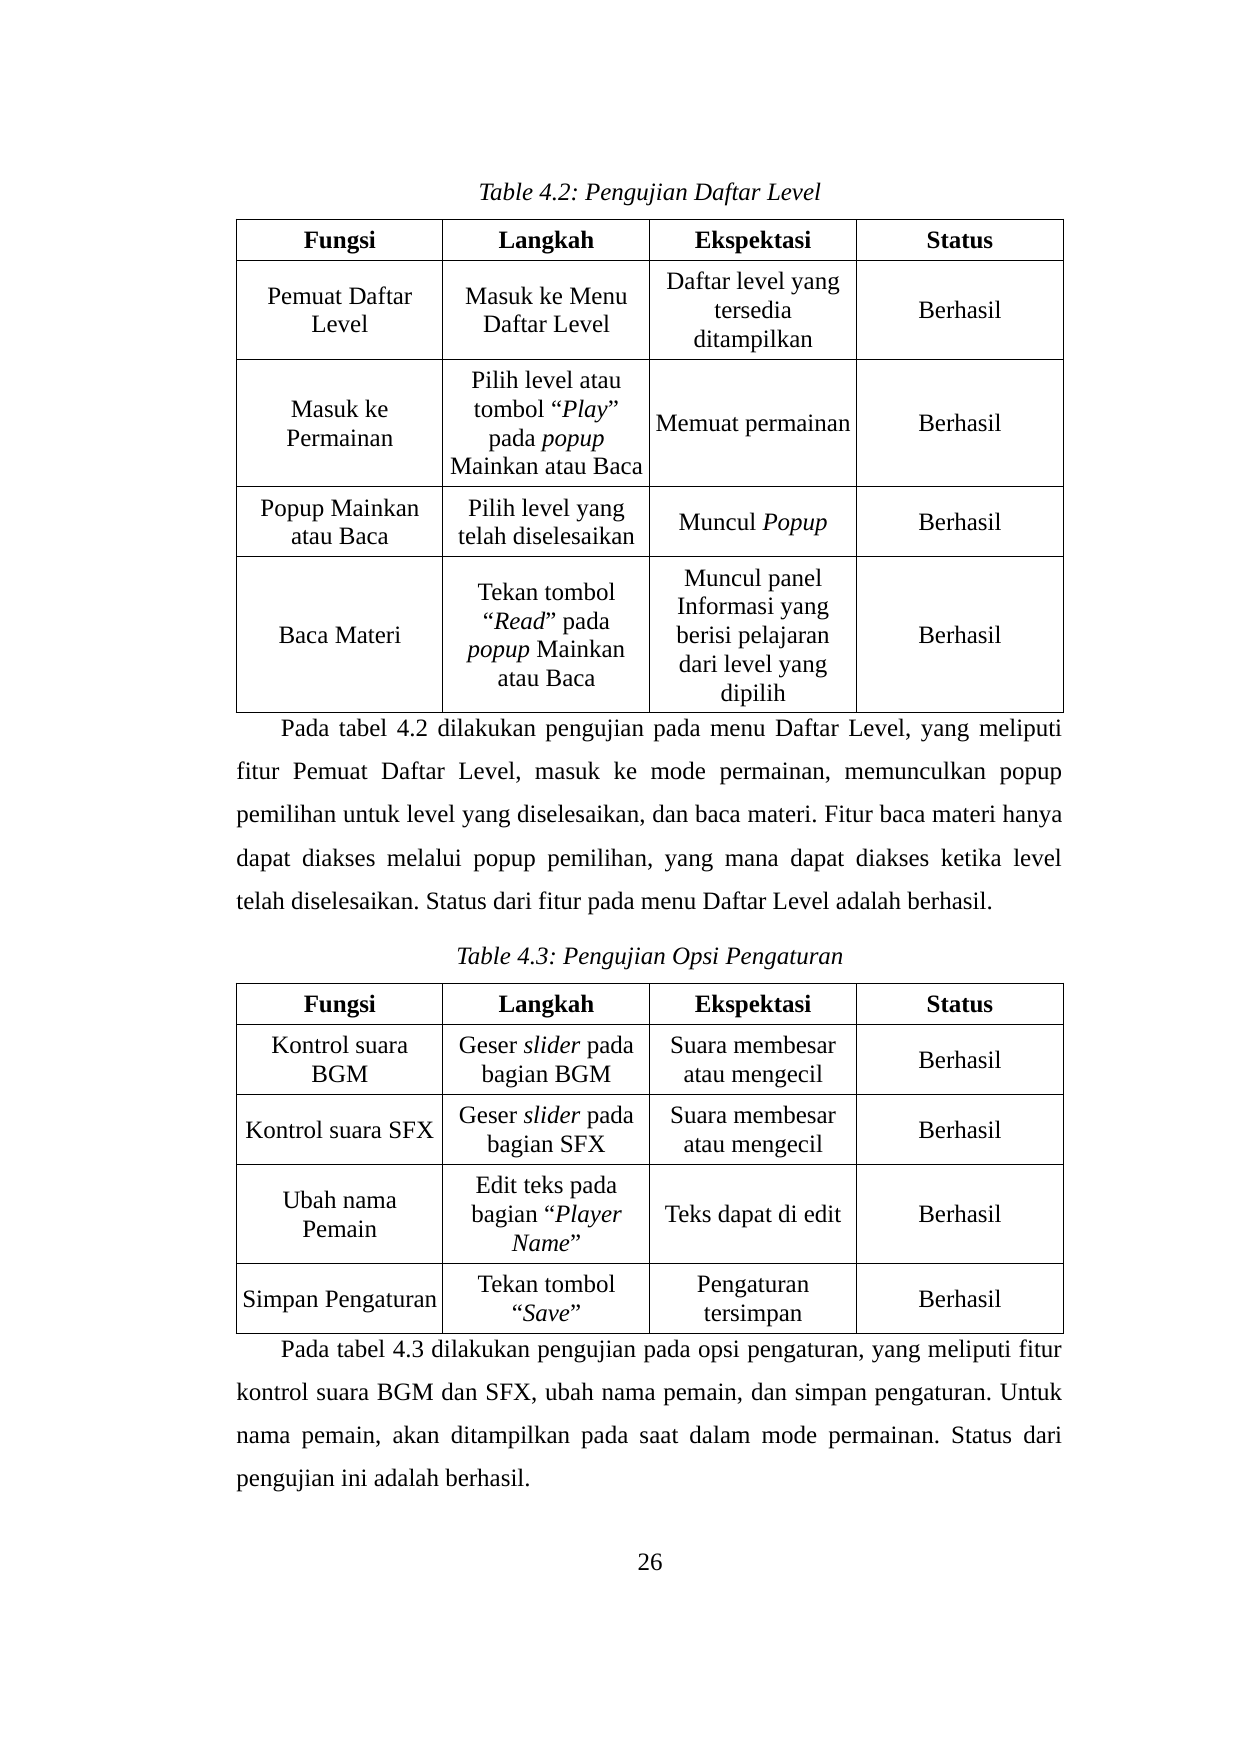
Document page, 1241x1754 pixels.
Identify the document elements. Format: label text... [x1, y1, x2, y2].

table_cell Berhasil [857, 261, 1063, 358]
table_cell Berhasil [857, 360, 1063, 486]
text Table 4.2: Pengujian Daftar Level [236, 177, 1063, 206]
table_cell Suara membesar atau mengecil [650, 1025, 856, 1094]
table_cell Berhasil [857, 557, 1063, 712]
table_cell Suara membesar atau mengecil [650, 1095, 856, 1164]
table_cell Tekan tombol “Save” [443, 1264, 649, 1333]
table_cell Masuk ke Menu Daftar Level [443, 261, 649, 358]
table_header Langkah [443, 220, 649, 260]
table_cell Pemuat Daftar Level [237, 261, 442, 358]
table_cell Muncul panel Informasi yang berisi pelajaran dari level yang dipilih [650, 557, 856, 712]
table_cell Berhasil [857, 487, 1063, 556]
table_cell Pengaturan tersimpan [650, 1264, 856, 1333]
table_cell Pilih level atau tombol “Play” pada popup Mainkan atau Baca [443, 360, 649, 486]
text Table 4.3: Pengujian Opsi Pengaturan [236, 941, 1063, 970]
text Pada tabel 4.3 dilakukan pengujian pada opsi pengaturan, yang meliputi fitur kontrol suara BGM dan SFX, ubah nama pemain, dan simpan pengaturan. Untuk nama pemain, akan ditampilkan pada saat dalam mode permainan. Status dari pengujian ini adalah berhasil. [236, 1334, 1063, 1492]
text Pada tabel 4.2 dilakukan pengujian pada menu Daftar Level, yang meliputi fitur Pemuat Daftar Level, masuk ke mode permainan, memunculkan popup pemilihan untuk level yang diselesaikan, dan baca materi. Fitur baca materi hanya dapat diakses melalui popup pemilihan, yang mana dapat diakses ketika level telah diselesaikan. Status dari fitur pada menu Daftar Level adalah berhasil. [236, 713, 1063, 914]
table_cell Edit teks pada bagian “Player Name” [443, 1165, 649, 1263]
table_cell Baca Materi [237, 557, 442, 712]
table_cell Kontrol suara BGM [237, 1025, 442, 1094]
table_cell Tekan tombol “Read” pada popup Mainkan atau Baca [443, 557, 649, 712]
table_header Langkah [443, 984, 649, 1024]
table_cell Daftar level yang tersedia ditampilkan [650, 261, 856, 358]
table_cell Simpan Pengaturan [237, 1264, 442, 1333]
table_header Status [857, 220, 1063, 260]
table_cell Berhasil [857, 1095, 1063, 1164]
table_cell Geser slider pada bagian SFX [443, 1095, 649, 1164]
table_cell Muncul Popup [650, 487, 856, 556]
table_cell Kontrol suara SFX [237, 1095, 442, 1164]
table_cell Berhasil [857, 1165, 1063, 1263]
table_cell Teks dapat di edit [650, 1165, 856, 1263]
table_cell Popup Mainkan atau Baca [237, 487, 442, 556]
table_cell Pilih level yang telah diselesaikan [443, 487, 649, 556]
table_header Ekspektasi [650, 984, 856, 1024]
table_cell Berhasil [857, 1025, 1063, 1094]
table_cell Berhasil [857, 1264, 1063, 1333]
table_cell Memuat permainan [650, 360, 856, 486]
table_header Fungsi [237, 220, 442, 260]
table_cell Geser slider pada bagian BGM [443, 1025, 649, 1094]
table_header Fungsi [237, 984, 442, 1024]
table_cell Masuk ke Permainan [237, 360, 442, 486]
table_header Ekspektasi [650, 220, 856, 260]
table_header Status [857, 984, 1063, 1024]
table_cell Ubah nama Pemain [237, 1165, 442, 1263]
